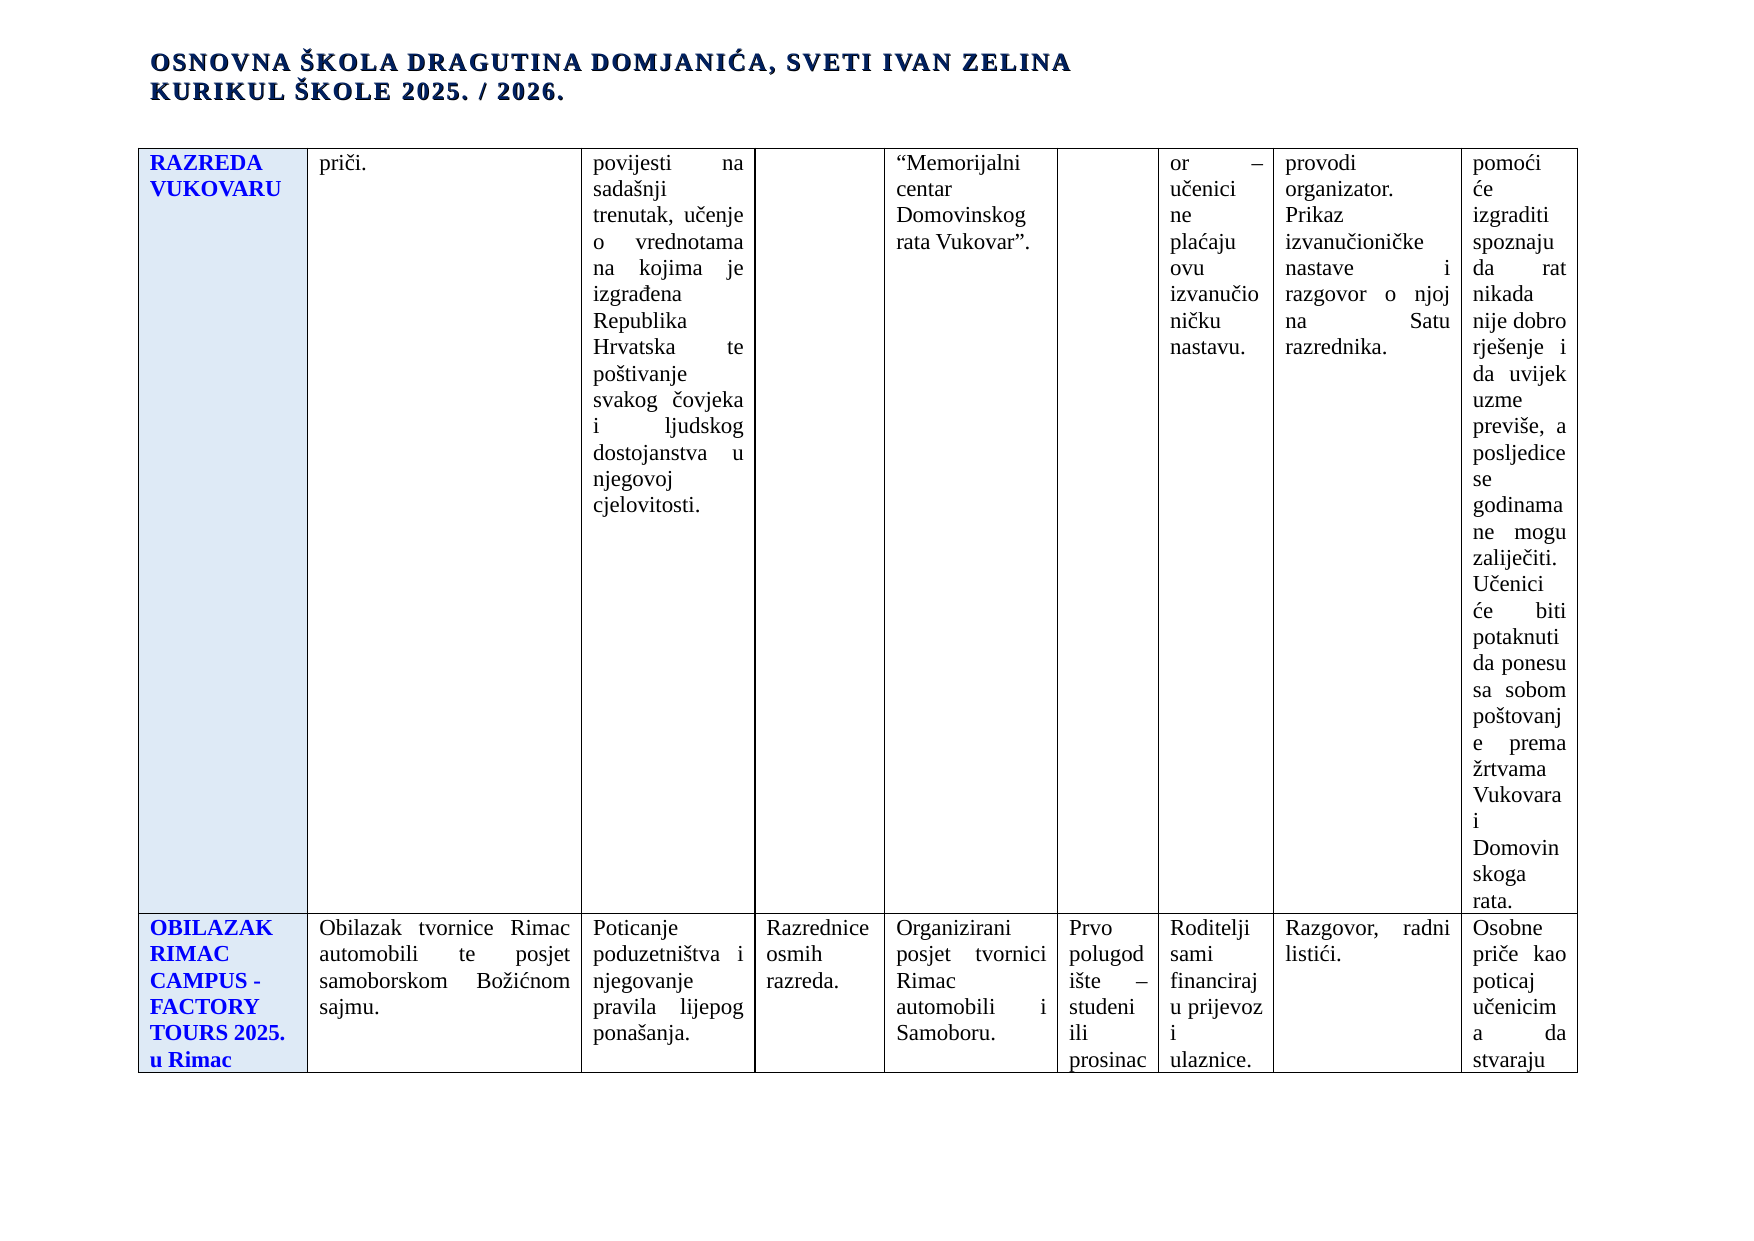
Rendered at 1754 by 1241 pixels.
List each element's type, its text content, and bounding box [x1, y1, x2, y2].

table_cell or – učenici ne plaćaju ovu izvanučioničku nastavu. [1159, 149, 1273, 913]
table_cell Organizirani posjet tvornici Rimac automobili i Samoboru. [885, 914, 1057, 1072]
table_cell “Memorijalni centar Domovinskog rata Vukovar”. [885, 149, 1057, 913]
table_cell pomoći će izgraditi spoznaju da rat nikada nije dobro rješenje i da uvijek uzme previše, a posljedice se godinama ne mogu zaliječiti. Učenici će biti potaknuti da ponesu sa sobom poštovanje prema žrtvama Vukovara i Domovinskoga rata. [1462, 149, 1577, 913]
table_cell Roditelji sami financiraju prijevoz i ulaznice. [1159, 914, 1273, 1072]
table_cell Prvo polugodište – studeni ili prosinac [1058, 914, 1158, 1072]
table_cell Razgovor, radni listići. [1274, 914, 1461, 1072]
table_cell [756, 149, 884, 913]
table_cell Osobne priče kao poticaj učenicima da stvaraju [1462, 914, 1577, 1072]
table_cell [1058, 149, 1158, 913]
table_cell Razrednice osmih razreda. [756, 914, 884, 1072]
table_cell priči. [308, 149, 581, 913]
table_cell OBILAZAK RIMAC CAMPUS - FACTORY TOURS 2025. u Rimac [139, 914, 307, 1072]
table_cell Obilazak tvornice Rimac automobili te posjet samoborskom Božićnom sajmu. [308, 914, 581, 1072]
table_cell provodi organizator. Prikaz izvanučioničke nastave i razgovor o njoj na Satu razrednika. [1274, 149, 1461, 913]
table_cell Poticanje poduzetništva i njegovanje pravila lijepog ponašanja. [582, 914, 754, 1072]
table_cell povijesti na sadašnji trenutak, učenje o vrednotama na kojima je izgrađena Republika Hrvatska te poštivanje svakog čovjeka i ljudskog dostojanstva u njegovoj cjelovitosti. [582, 149, 754, 913]
table_cell RAZREDA VUKOVARU [139, 149, 307, 913]
